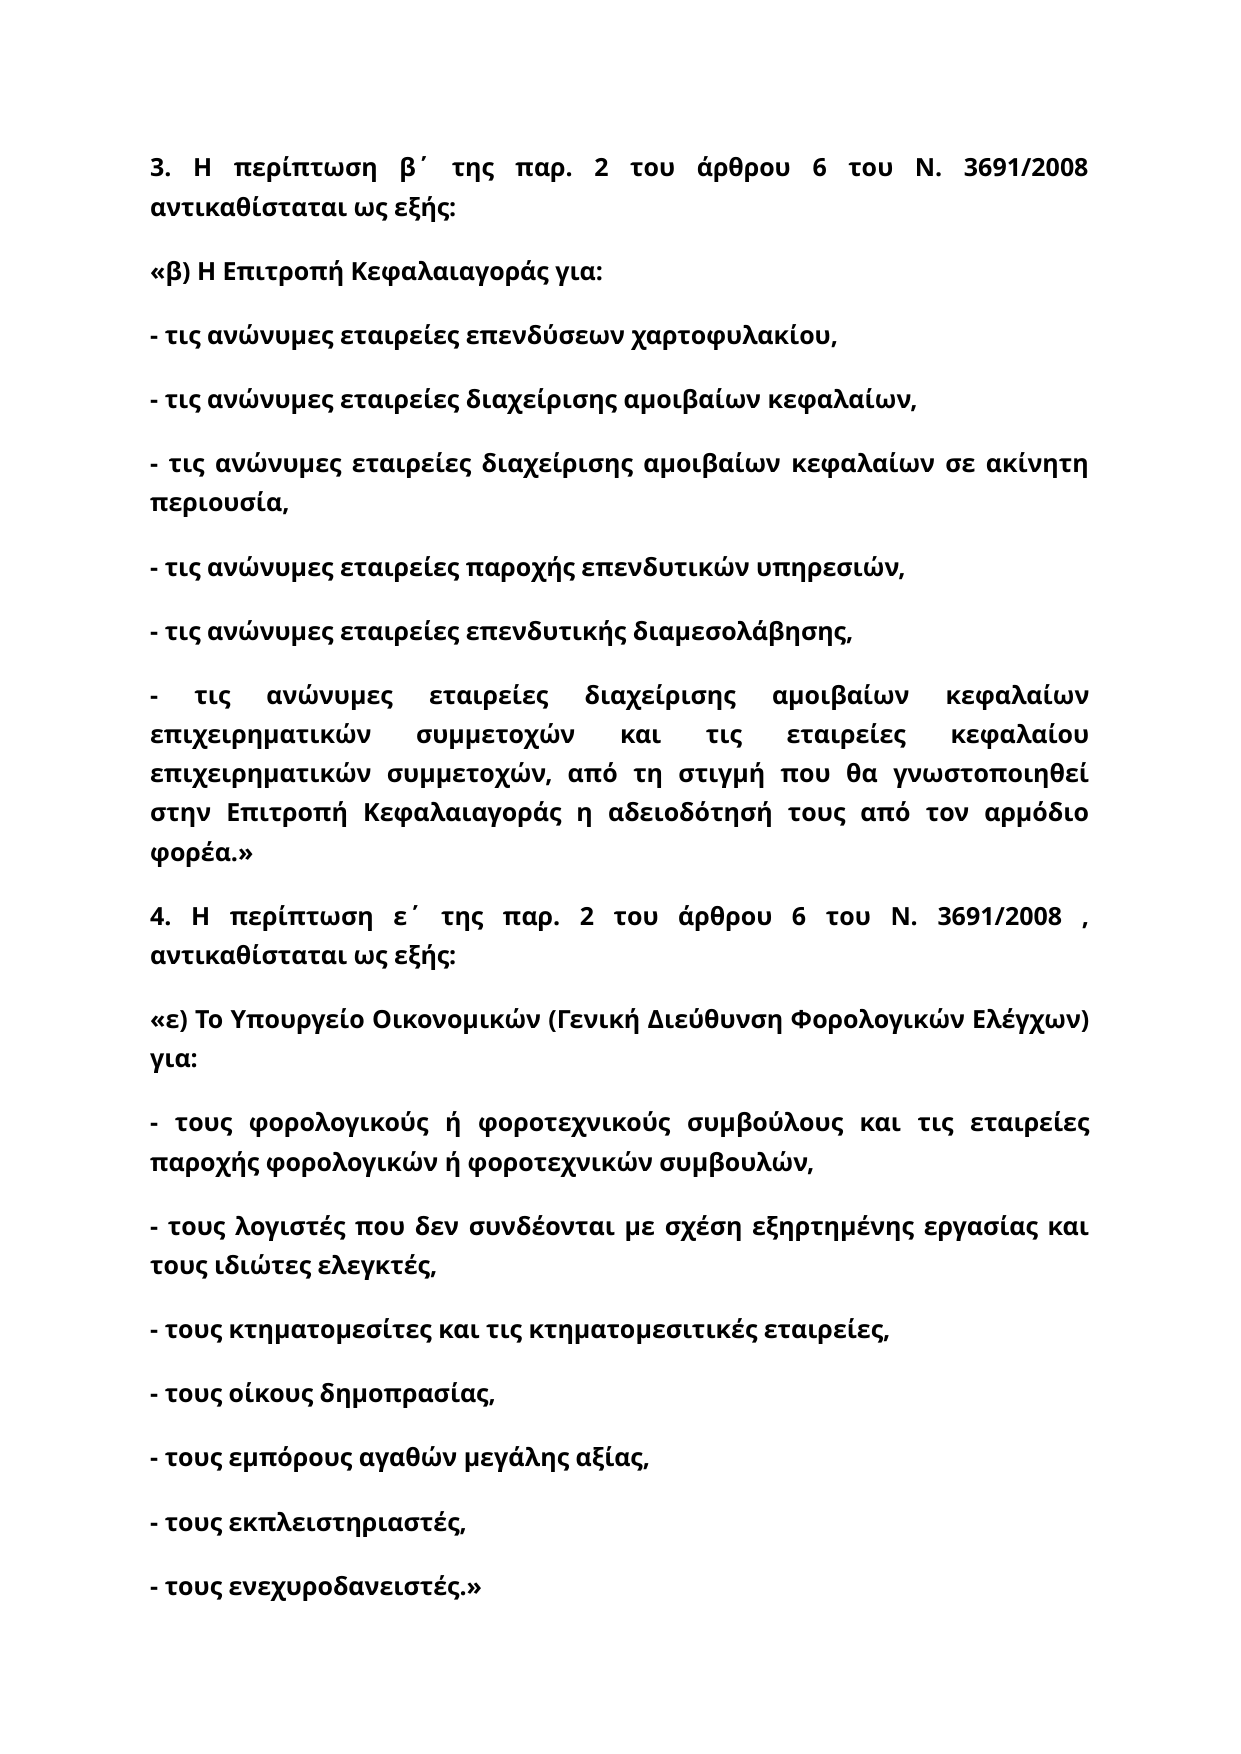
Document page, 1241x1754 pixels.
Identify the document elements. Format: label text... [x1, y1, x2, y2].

text - τους φορολογικούς ή φοροτεχνικούς συμβούλους και τις εταιρείες παροχής φορολογικών ή φοροτεχνικών συμβουλών, [150, 1105, 1090, 1178]
text 4. H περίπτωση ε΄ της παρ. 2 του άρθρου 6 του Ν. 3691/2008 , αντικαθίσταται ως εξής: [150, 898, 1090, 972]
text 3. H περίπτωση β΄ της παρ. 2 του άρθρου 6 του Ν. 3691/2008 αντικαθίσταται ως εξής: [150, 150, 1090, 223]
text - τους ενεχυροδανειστές.» [150, 1568, 1090, 1602]
text - τους εκπλειστηριαστές, [150, 1504, 1090, 1538]
text - τους κτηματομεσίτες και τις κτηματομεσιτικές εταιρείες, [150, 1312, 1090, 1346]
text «β) Η Επιτροπή Κεφαλαιαγοράς για: [150, 253, 1090, 287]
text - τις ανώνυμες εταιρείες επενδύσεων χαρτοφυλακίου, [150, 317, 1090, 352]
text - τις ανώνυμες εταιρείες διαχείρισης αμοιβαίων κεφαλαίων επιχειρηματικών συμμετοχών και τις εταιρείες κεφαλαίου επιχειρηματικών συμμετοχών, από τη στιγμή που θα γνωστοποιηθεί στην Επιτροπή Κεφαλαιαγοράς η αδειοδότησή τους από τον αρμόδιο φορέα.» [150, 677, 1090, 868]
text - τις ανώνυμες εταιρείες παροχής επενδυτικών υπηρεσιών, [150, 549, 1090, 583]
text «ε) Το Υπουργείο Οικονομικών (Γενική Διεύθυνση Φορολογικών Ελέγχων) για: [150, 1002, 1090, 1075]
text - τις ανώνυμες εταιρείες διαχείρισης αμοιβαίων κεφαλαίων, [150, 382, 1090, 416]
text - τις ανώνυμες εταιρείες διαχείρισης αμοιβαίων κεφαλαίων σε ακίνητη περιουσία, [150, 446, 1090, 519]
text - τις ανώνυμες εταιρείες επενδυτικής διαμεσολάβησης, [150, 613, 1090, 647]
text - τους εμπόρους αγαθών μεγάλης αξίας, [150, 1440, 1090, 1474]
text - τους λογιστές που δεν συνδέονται με σχέση εξηρτημένης εργασίας και τους ιδιώτες ελεγκτές, [150, 1208, 1090, 1282]
text - τους οίκους δημοπρασίας, [150, 1376, 1090, 1410]
